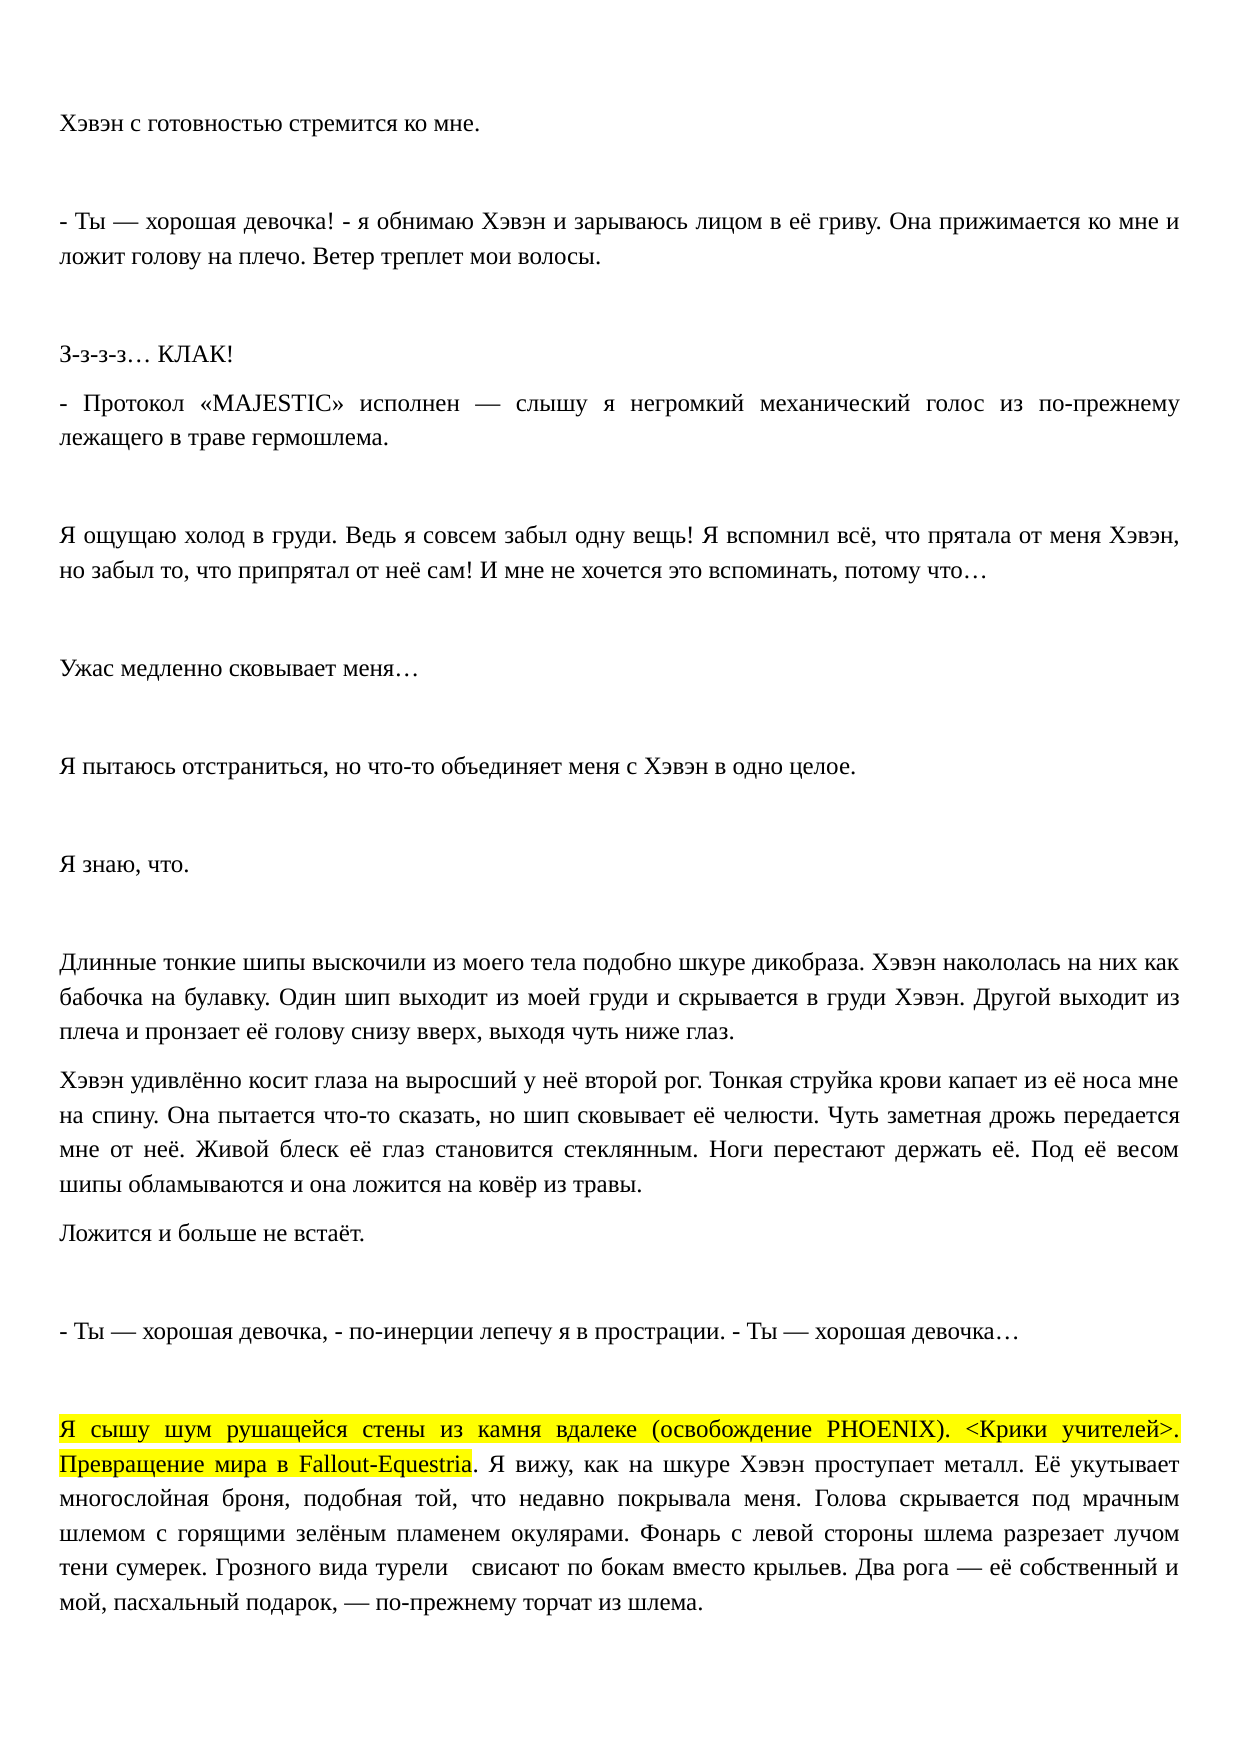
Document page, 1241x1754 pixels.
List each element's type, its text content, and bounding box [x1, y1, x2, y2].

text - Протокол «MAJESTIC» исполнен — слышу я негромкий механический голос из по-прежнему лежащего в траве гермошлема. [59, 388, 1181, 451]
text Хэвэн удивлённо косит глаза на выросший у неё второй рог. Тонкая струйка крови капает из её носа мне на спину. Она пытается что-то сказать, но шип сковывает её челюсти. Чуть заметная дрожь передается мне от неё. Живой блеск её глаз становится стеклянным. Ноги перестают держать её. Под её весом шипы обламываются и она ложится на ковёр из травы. [59, 1066, 1181, 1198]
text Хэвэн с готовностью стремится ко мне. [59, 108, 1181, 137]
text Я знаю, что. [59, 849, 1181, 878]
text Я ощущаю холод в груди. Ведь я совсем забыл одну вещь! Я вспомнил всё, что прятала от меня Хэвэн, но забыл то, что припрятал от неё сам! И мне не хочется это вспоминать, потому что… [59, 521, 1181, 584]
text - Ты — хорошая девочка, - по-инерции лепечу я в прострации. - Ты — хорошая девочка… [59, 1316, 1181, 1345]
text Длинные тонкие шипы выскочили из моего тела подобно шкуре дикобраза. Хэвэн накололась на них как бабочка на булавку. Один шип выходит из моей груди и скрывается в груди Хэвэн. Другой выходит из плеча и пронзает её голову снизу вверх, выходя чуть ниже глаз. [59, 947, 1181, 1045]
text - Ты — хорошая девочка! - я обнимаю Хэвэн и зарываюсь лицом в её гриву. Она прижимается ко мне и ложит голову на плечо. Ветер треплет мои волосы. [59, 206, 1181, 269]
text Ужас медленно сковывает меня… [59, 653, 1181, 682]
text Я пытаюсь отстраниться, но что-то объединяет меня с Хэвэн в одно целое. [59, 751, 1181, 780]
text З-з-з-з… КЛАК! [59, 339, 1181, 368]
text Ложится и больше не встаёт. [59, 1218, 1181, 1247]
text Я сышу шум рушащейся стены из камня вдалеке (освобождение PHOENIX). <Крики учителей>. Превращение мира в Fallout-Equestria. Я вижу, как на шкуре Хэвэн проступает металл. Её укутывает многослойная броня, подобная той, что недавно покрывала меня. Голова скрывается под мрачным шлемом с горящими зелёным пламенем окулярами. Фонарь с левой стороны шлема разрезает лучом тени сумерек. Грозного вида турели свисают по бокам вместо крыльев. Два рога — её собственный и мой, пасхальный подарок, — по-прежнему торчат из шлема. [59, 1414, 1181, 1615]
